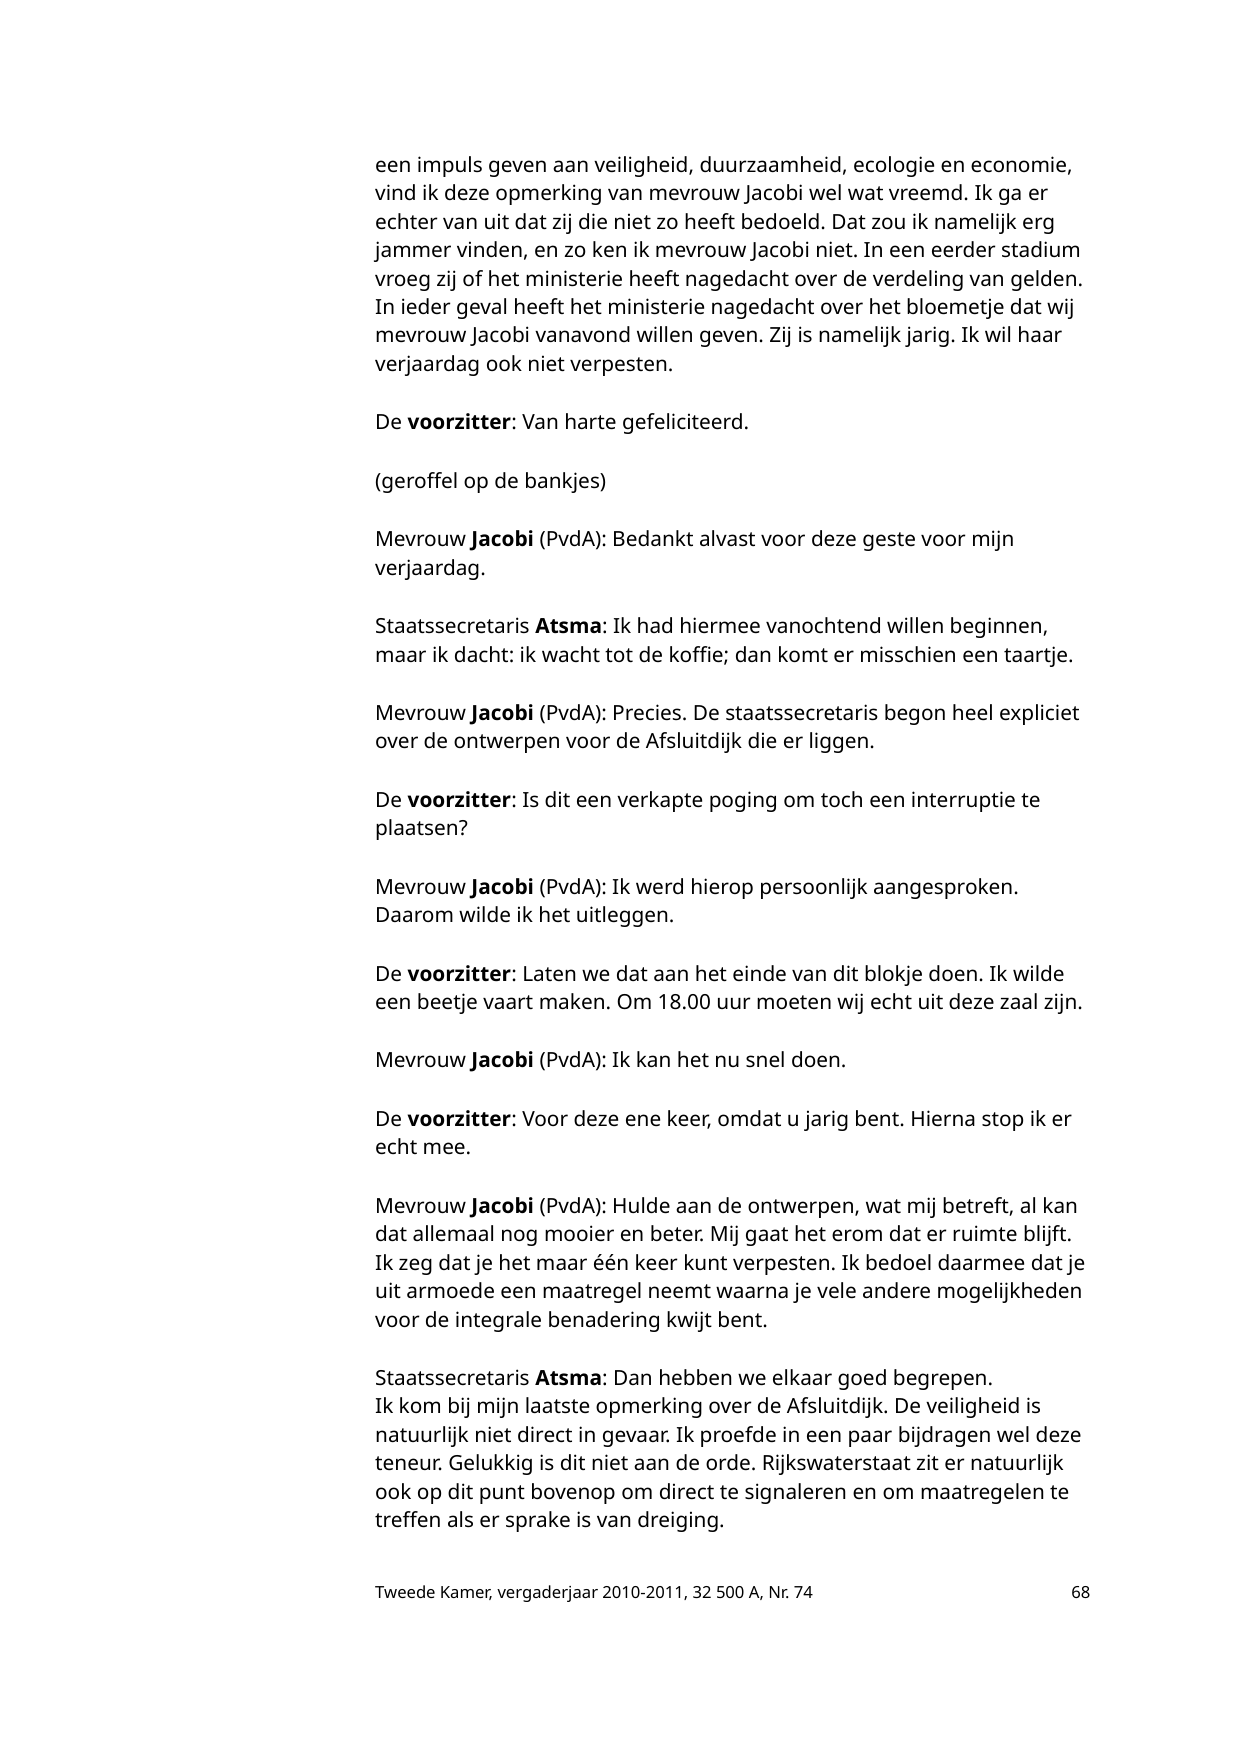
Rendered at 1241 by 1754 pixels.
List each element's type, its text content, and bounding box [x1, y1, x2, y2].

text De voorzitter: Voor deze ene keer, omdat u jarig bent. Hierna stop ik er echt mee. [375, 1104, 1090, 1161]
text Mevrouw Jacobi (PvdA): Precies. De staatssecretaris begon heel expliciet over de ontwerpen voor de Afsluitdijk die er liggen. [375, 698, 1090, 755]
text De voorzitter: Van harte gefeliciteerd. [375, 407, 1090, 436]
text Mevrouw Jacobi (PvdA): Ik werd hierop persoonlijk aangesproken. Daarom wilde ik het uitleggen. [375, 872, 1090, 929]
text Ik kom bij mijn laatste opmerking over de Afsluitdijk. De veiligheid is natuurlijk niet direct in gevaar. Ik proefde in een paar bijdragen wel deze teneur. Gelukkig is dit niet aan de orde. Rijkswaterstaat zit er natuurlijk ook op dit punt bovenop om direct te signaleren en om maatregelen te treffen als er sprake is van dreiging. [375, 1392, 1090, 1534]
text De voorzitter: Is dit een verkapte poging om toch een interruptie te plaatsen? [375, 785, 1090, 842]
text Mevrouw Jacobi (PvdA): Hulde aan de ontwerpen, wat mij betreft, al kan dat allemaal nog mooier en beter. Mij gaat het erom dat er ruimte blijft. Ik zeg dat je het maar één keer kunt verpesten. Ik bedoel daarmee dat je uit armoede een maatregel neemt waarna je vele andere mogelijkheden voor de integrale benadering kwijt bent. [375, 1191, 1090, 1333]
text Staatssecretaris Atsma: Dan hebben we elkaar goed begrepen. [375, 1363, 1090, 1392]
text De voorzitter: Laten we dat aan het einde van dit blokje doen. Ik wilde een beetje vaart maken. Om 18.00 uur moeten wij echt uit deze zaal zijn. [375, 959, 1090, 1016]
text Staatssecretaris Atsma: Ik had hiermee vanochtend willen beginnen, maar ik dacht: ik wacht tot de koffie; dan komt er misschien een taartje. [375, 611, 1090, 668]
text Mevrouw Jacobi (PvdA): Ik kan het nu snel doen. [375, 1046, 1090, 1074]
text Mevrouw Jacobi (PvdA): Bedankt alvast voor deze geste voor mijn verjaardag. [375, 524, 1090, 581]
text (geroffel op de bankjes) [375, 466, 1090, 494]
text een impuls geven aan veiligheid, duurzaamheid, ecologie en economie, vind ik deze opmerking van mevrouw Jacobi wel wat vreemd. Ik ga er echter van uit dat zij die niet zo heeft bedoeld. Dat zou ik namelijk erg jammer vinden, en zo ken ik mevrouw Jacobi niet. In een eerder stadium vroeg zij of het ministerie heeft nagedacht over de verdeling van gelden. In ieder geval heeft het ministerie nagedacht over het bloemetje dat wij mevrouw Jacobi vanavond willen geven. Zij is namelijk jarig. Ik wil haar verjaardag ook niet verpesten. [375, 150, 1090, 377]
